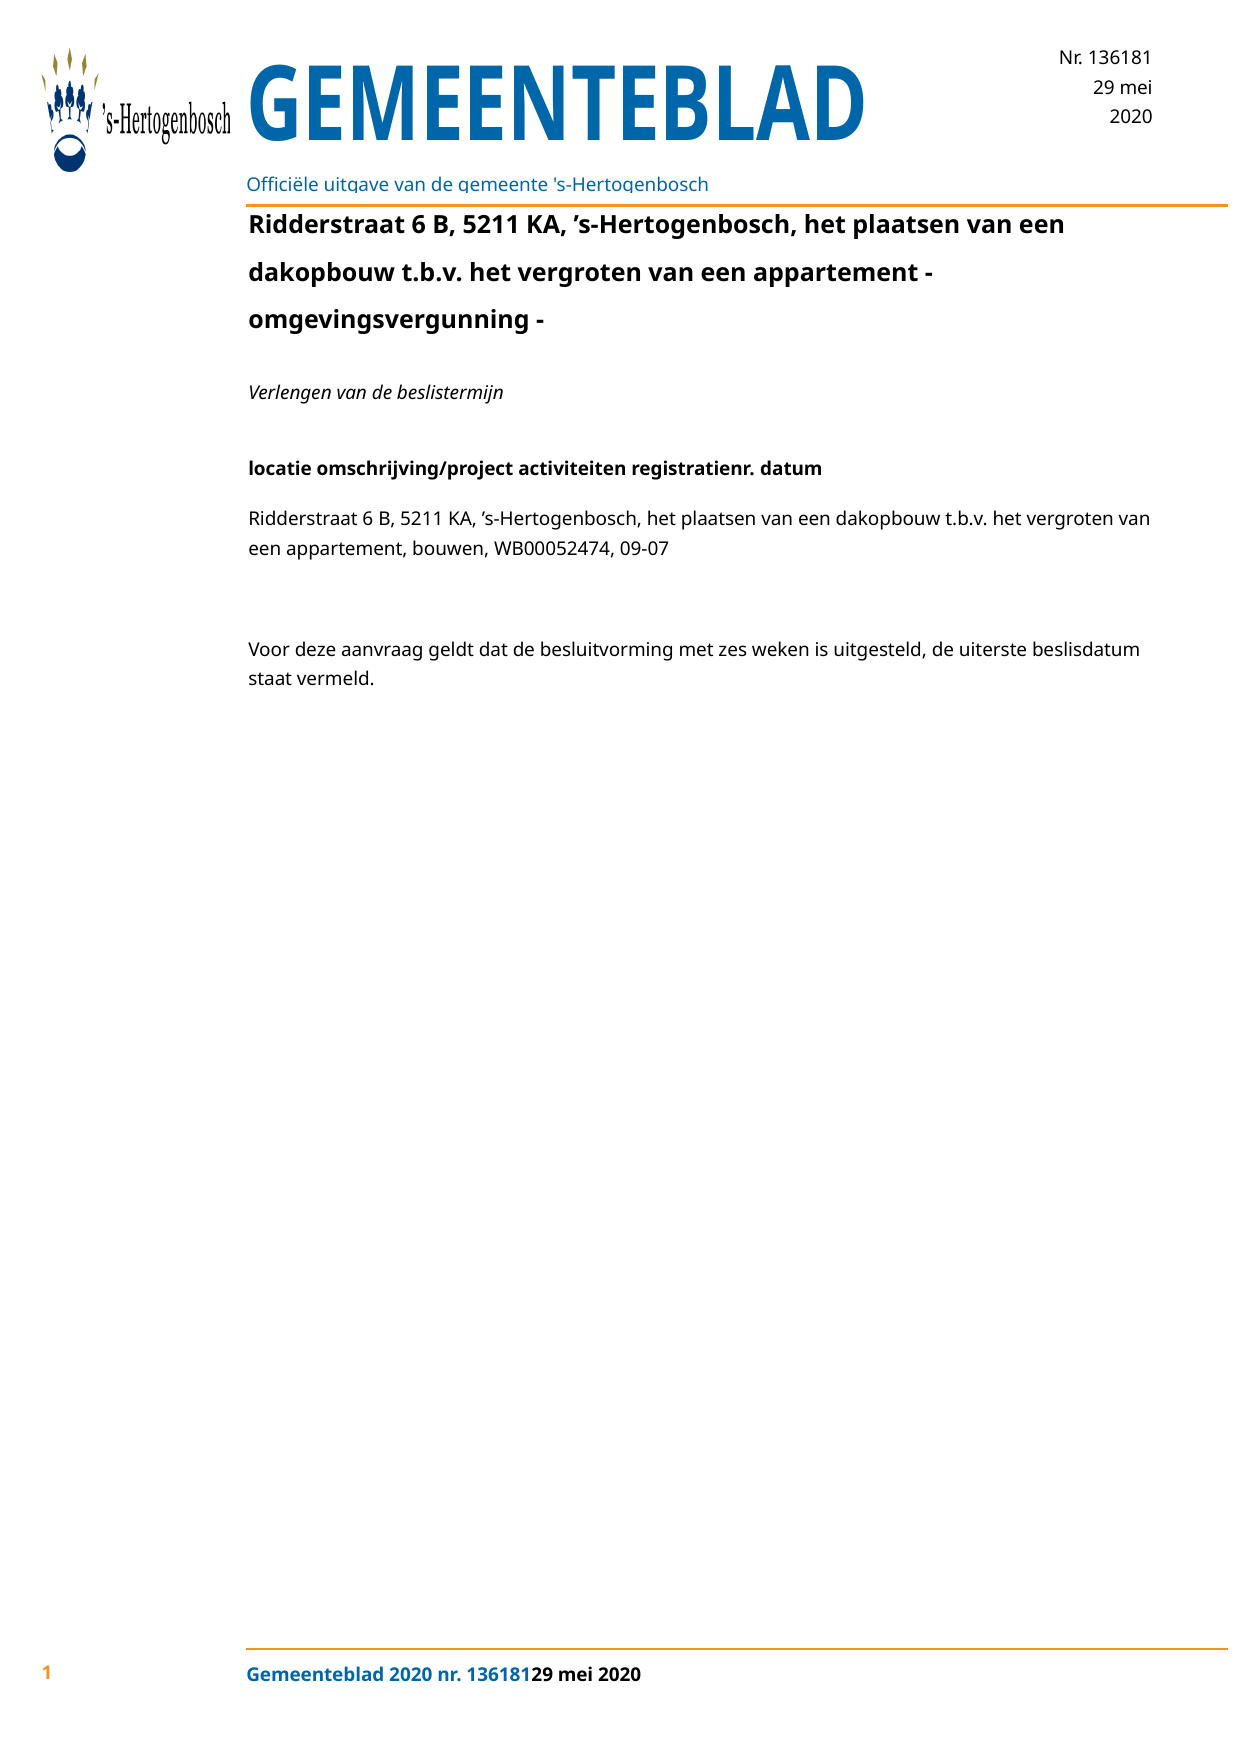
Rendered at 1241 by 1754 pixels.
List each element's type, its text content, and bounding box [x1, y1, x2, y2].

picture [41, 47, 231, 172]
text Ridderstraat 6 B, 5211 KA, ’s-Hertogenbosch, het plaatsen van een dakopbouw t.b.v. het vergroten van een appartement, bouwen, WB00052474, 09-07 [248, 506, 1152, 561]
text locatie omschrijving/project activiteiten registratienr. datum [248, 455, 1152, 481]
text Verlengen van de beslistermijn [248, 379, 1152, 405]
text Voor deze aanvraag geldt dat de besluitvorming met zes weken is uitgesteld, de uiterste beslisdatum staat vermeld. [248, 636, 1152, 691]
text Ridderstraat 6 B, 5211 KA, ’s-Hertogenbosch, het plaatsen van een dakopbouw t.b.v. het vergroten van een appartement - omgevingsvergunning - [248, 207, 1152, 336]
